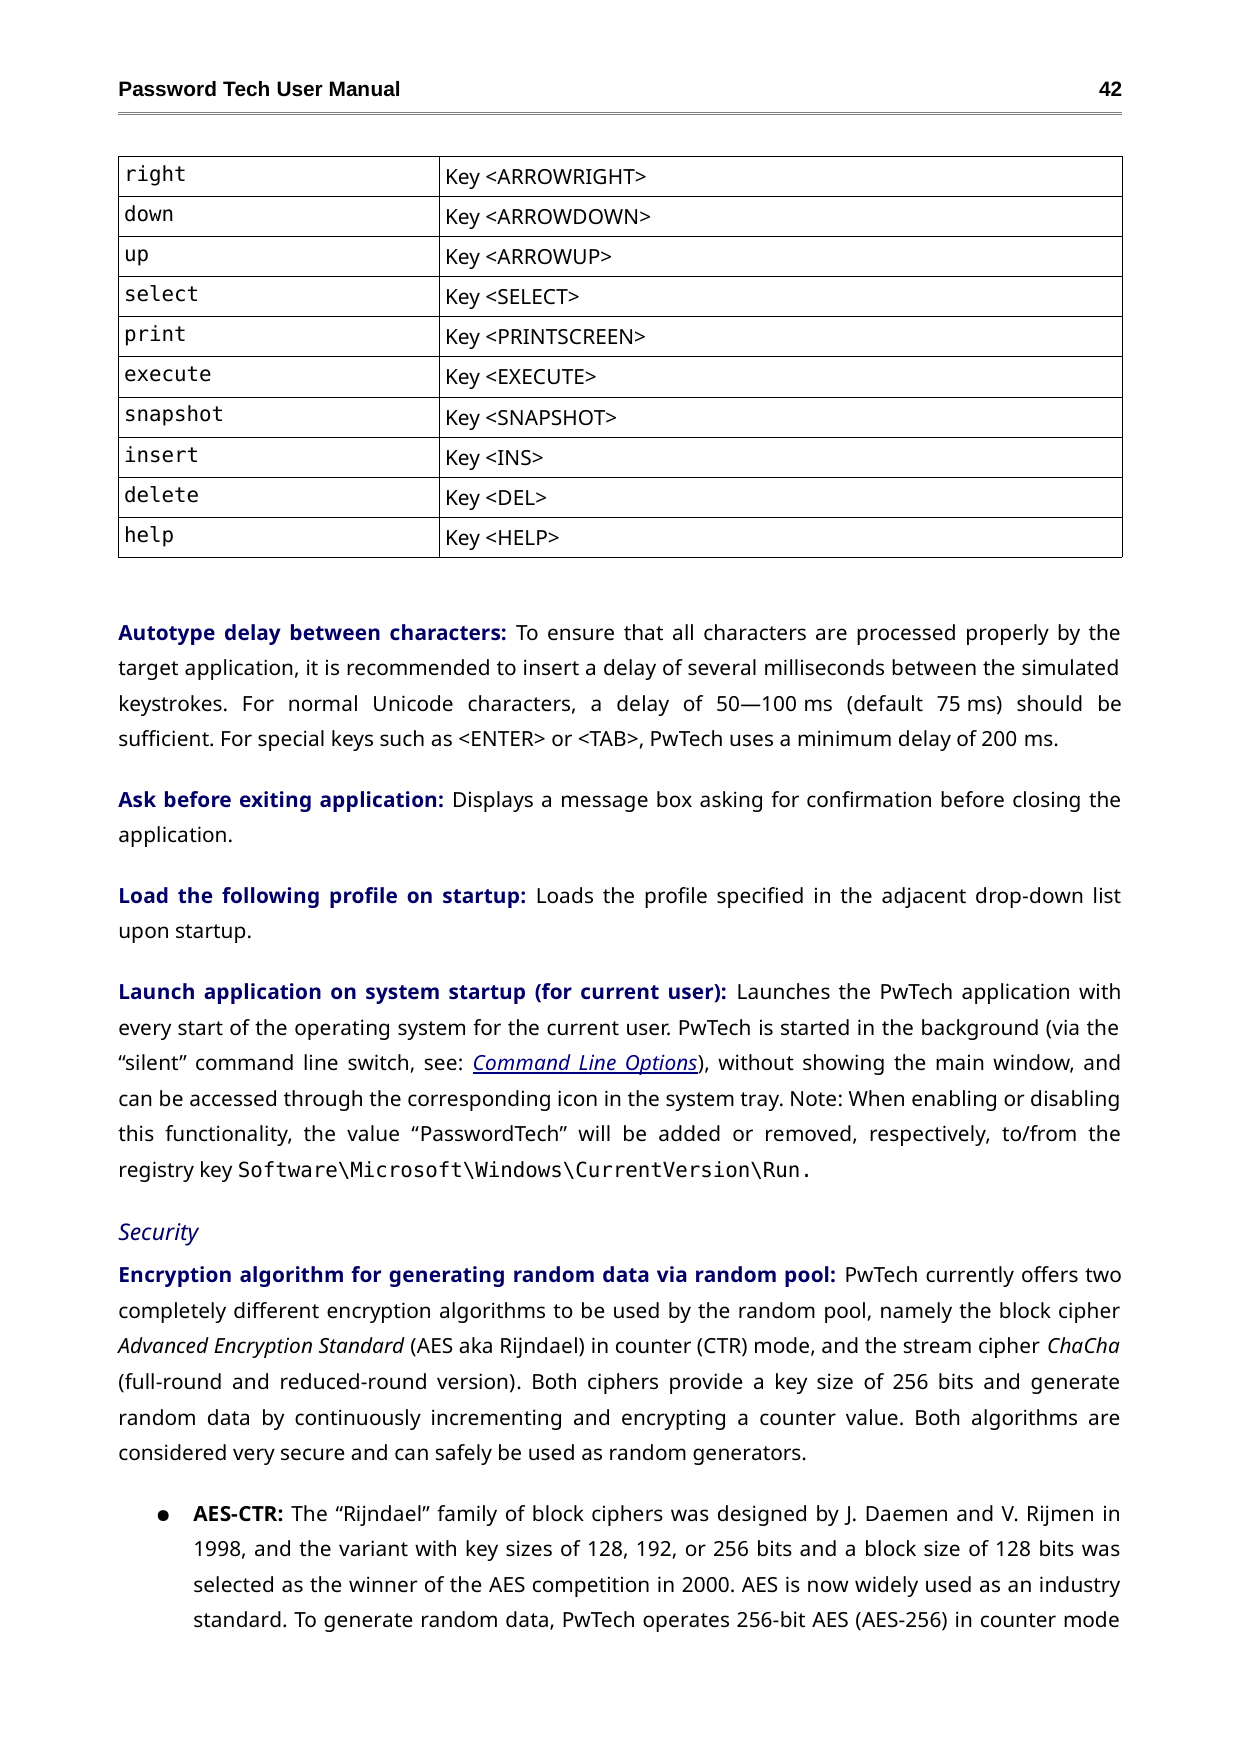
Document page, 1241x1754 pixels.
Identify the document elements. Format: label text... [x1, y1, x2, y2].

table_cell Key <PRINTSCREEN> [440, 317, 1122, 356]
table_cell Key <SELECT> [440, 277, 1122, 316]
table_cell Key <ARROWDOWN> [440, 197, 1122, 236]
table_cell Key <HELP> [440, 518, 1122, 557]
table_cell Key <EXECUTE> [440, 357, 1122, 397]
text Launch application on system startup (for current user): Launches the PwTech application with every start of the operating system for the current user. PwTech is started in the background (via the “silent” command line switch, see: Command Line Options), without showing the main window, and can be accessed through the corresponding icon in the system tray. Note: When enabling or disabling this functionality, the value “PasswordTech” will be added or removed, respectively, to/from the registry key Software\Microsoft\Windows\CurrentVersion\Run. [118, 977, 1122, 1183]
text Autotype delay between characters: To ensure that all characters are processed properly by the target application, it is recommended to insert a delay of several milliseconds between the simulated keystrokes. For normal Unicode characters, a delay of 50—100 ms (default 75 ms) should be sufficient. For special keys such as <ENTER> or <TAB>, PwTech uses a minimum delay of 200 ms. [118, 617, 1122, 753]
table_cell print [119, 317, 439, 356]
table_cell execute [119, 357, 439, 397]
text Load the following profile on startup: Loads the profile specified in the adjacent drop-down list upon startup. [118, 881, 1122, 945]
text Encryption algorithm for generating random data via random pool: PwTech currently offers two completely different encryption algorithms to be used by the random pool, namely the block cipher Advanced Encryption Standard (AES aka Rijndael) in counter (CTR) mode, and the stream cipher ChaCha (full-round and reduced-round version). Both ciphers provide a key size of 256 bits and generate random data by continuously incrementing and encrypting a counter value. Both algorithms are considered very secure and can safely be used as random generators. [118, 1260, 1122, 1467]
table_cell Key <ARROWRIGHT> [440, 157, 1122, 196]
table_cell Key <DEL> [440, 478, 1122, 517]
table_cell select [119, 277, 439, 316]
table_cell insert [119, 438, 439, 477]
table_cell Key <SNAPSHOT> [440, 398, 1122, 437]
table_cell Key <INS> [440, 438, 1122, 477]
table_cell right [119, 157, 439, 196]
list AES-CTR: The “Rijndael” family of block ciphers was designed by J. Daemen and V. Rijmen in 1998, and the variant with key sizes of 128, 192, or 256 bits and a block size of 128 bits was selected as the winner of the AES competition in 2000. AES is now widely used as an industry standard. To generate random data, PwTech operates 256-bit AES (AES-256) in counter mode [156, 1498, 1122, 1634]
table_cell down [119, 197, 439, 236]
table_cell snapshot [119, 398, 439, 437]
table_cell Key <ARROWUP> [440, 237, 1122, 276]
text Ask before exiting application: Displays a message box asking for confirmation before closing the application. [118, 785, 1122, 849]
table_cell delete [119, 478, 439, 517]
table_cell help [119, 518, 439, 557]
subtitle Security [118, 1215, 1122, 1246]
table_cell up [119, 237, 439, 276]
